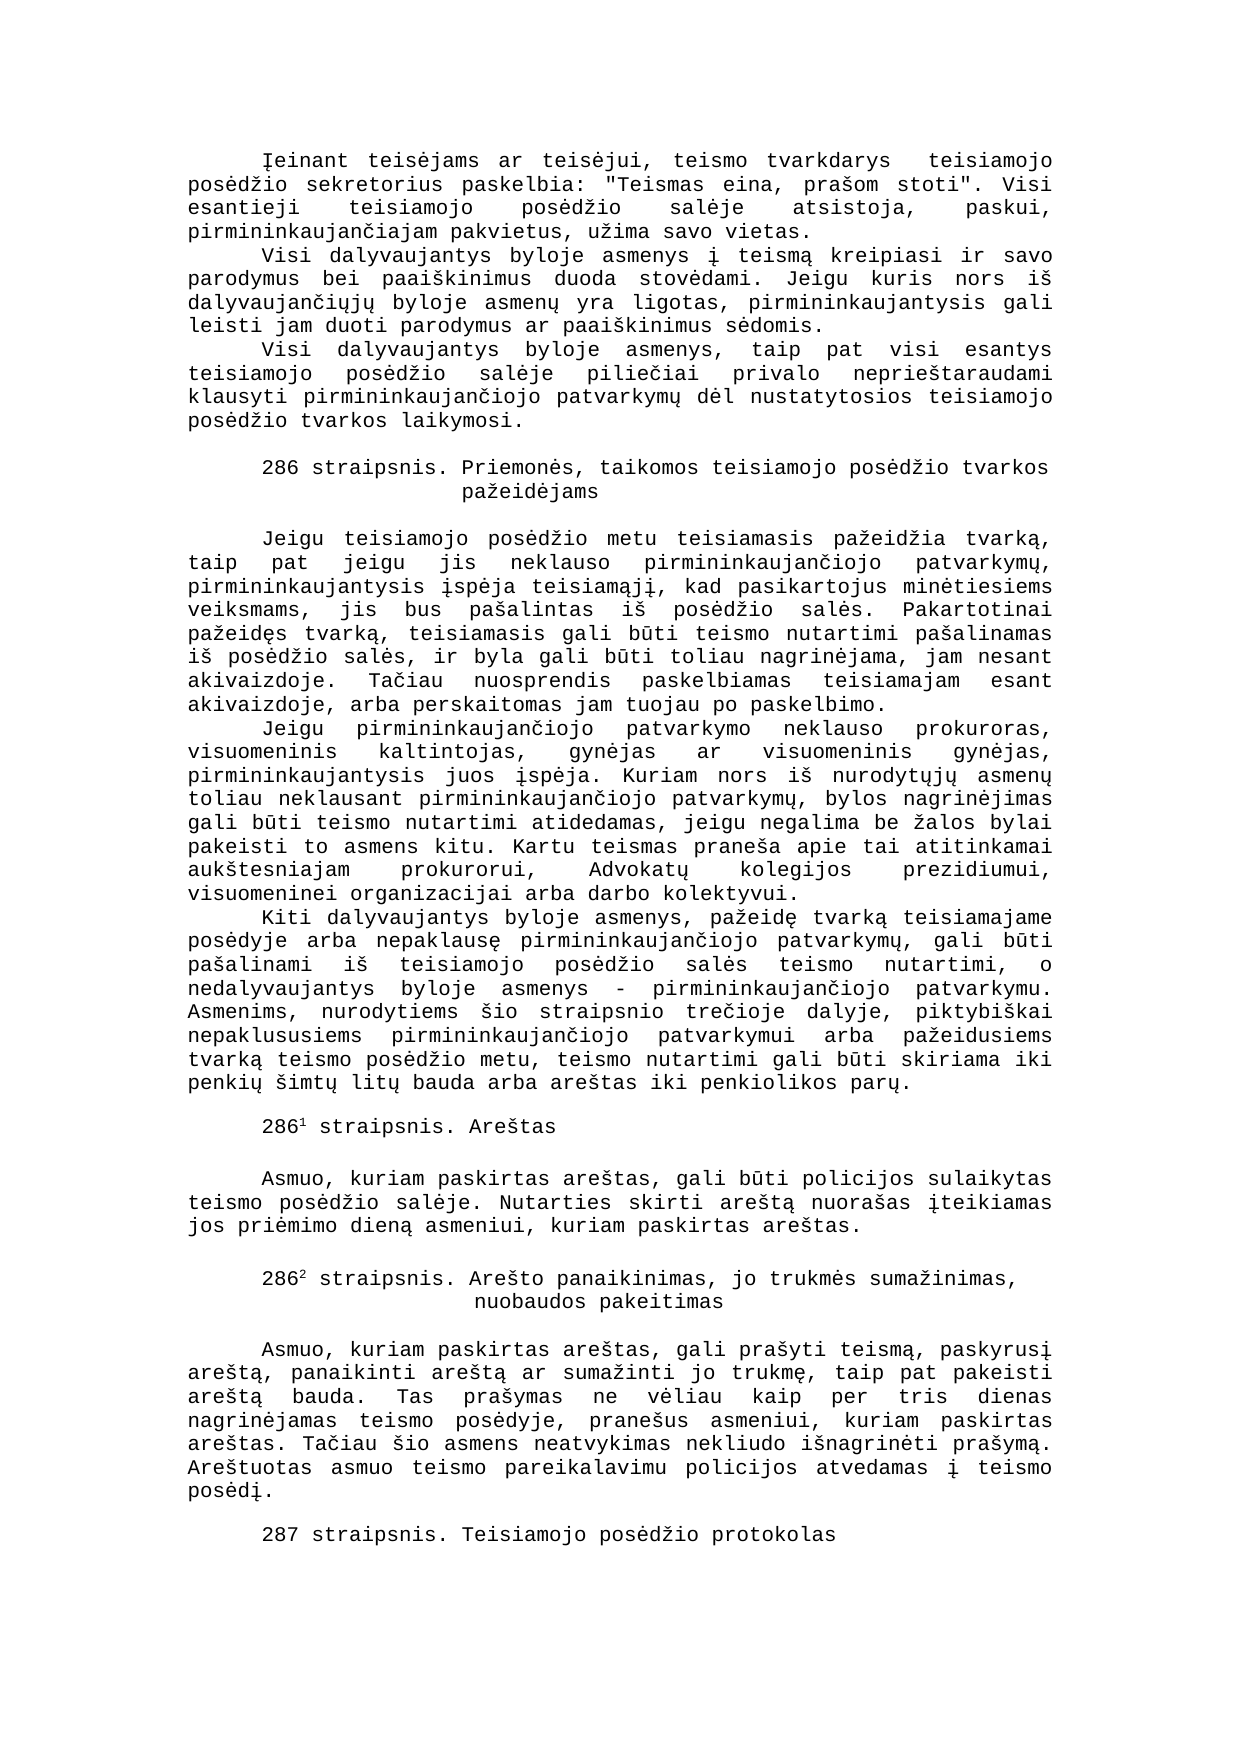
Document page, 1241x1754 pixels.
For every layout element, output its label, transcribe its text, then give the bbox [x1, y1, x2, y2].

text 2862 straipsnis. Arešto panaikinimas, jo trukmės sumažinimas, [187, 1268, 1053, 1291]
text Asmuo, kuriam paskirtas areštas, gali būti policijos sulaikytas teismo posėdžio salėje. Nutarties skirti areštą nuorašas įteikiamas jos priėmimo dieną asmeniui, kuriam paskirtas areštas. [187, 1168, 1053, 1239]
text pažeidėjams [187, 481, 1053, 505]
text 286 straipsnis. Priemonės, taikomos teisiamojo posėdžio tvarkos [187, 457, 1053, 481]
text Įeinant teisėjams ar teisėjui, teismo tvarkdarys teisiamojo posėdžio sekretorius paskelbia: "Teismas eina, prašom stoti". Visi esantieji teisiamojo posėdžio salėje atsistoja, paskui, pirmininkaujančiajam pakvietus, užima savo vietas. [187, 150, 1053, 244]
text Jeigu pirmininkaujančiojo patvarkymo neklauso prokuroras, visuomeninis kaltintojas, gynėjas ar visuomeninis gynėjas, pirmininkaujantysis juos įspėja. Kuriam nors iš nurodytųjų asmenų toliau neklausant pirmininkaujančiojo patvarkymų, bylos nagrinėjimas gali būti teismo nutartimi atidedamas, jeigu negalima be žalos bylai pakeisti to asmens kitu. Kartu teismas praneša apie tai atitinkamai aukštesniajam prokurorui, Advokatų kolegijos prezidiumui, visuomeninei organizacijai arba darbo kolektyvui. [187, 717, 1053, 907]
text 2861 straipsnis. Areštas [187, 1116, 1053, 1139]
text Jeigu teisiamojo posėdžio metu teisiamasis pažeidžia tvarką, taip pat jeigu jis neklauso pirmininkaujančiojo patvarkymų, pirmininkaujantysis įspėja teisiamąjį, kad pasikartojus minėtiesiems veiksmams, jis bus pašalintas iš posėdžio salės. Pakartotinai pažeidęs tvarką, teisiamasis gali būti teismo nutartimi pašalinamas iš posėdžio salės, ir byla gali būti toliau nagrinėjama, jam nesant akivaizdoje. Tačiau nuosprendis paskelbiamas teisiamajam esant akivaizdoje, arba perskaitomas jam tuojau po paskelbimo. [187, 528, 1053, 717]
text nuobaudos pakeitimas [187, 1291, 1053, 1315]
text Visi dalyvaujantys byloje asmenys, taip pat visi esantys teisiamojo posėdžio salėje piliečiai privalo neprieštaraudami klausyti pirmininkaujančiojo patvarkymų dėl nustatytosios teisiamojo posėdžio tvarkos laikymosi. [187, 339, 1053, 434]
text Visi dalyvaujantys byloje asmenys į teismą kreipiasi ir savo parodymus bei paaiškinimus duoda stovėdami. Jeigu kuris nors iš dalyvaujančiųjų byloje asmenų yra ligotas, pirmininkaujantysis gali leisti jam duoti parodymus ar paaiškinimus sėdomis. [187, 244, 1053, 339]
text Kiti dalyvaujantys byloje asmenys, pažeidę tvarką teisiamajame posėdyje arba nepaklausę pirmininkaujančiojo patvarkymų, gali būti pašalinami iš teisiamojo posėdžio salės teismo nutartimi, o nedalyvaujantys byloje asmenys - pirmininkaujančiojo patvarkymu. Asmenims, nurodytiems šio straipsnio trečioje dalyje, piktybiškai nepaklususiems pirmininkaujančiojo patvarkymui arba pažeidusiems tvarką teismo posėdžio metu, teismo nutartimi gali būti skiriama iki penkių šimtų litų bauda arba areštas iki penkiolikos parų. [187, 907, 1053, 1096]
text 287 straipsnis. Teisiamojo posėdžio protokolas [187, 1524, 1053, 1548]
text Asmuo, kuriam paskirtas areštas, gali prašyti teismą, paskyrusį areštą, panaikinti areštą ar sumažinti jo trukmę, taip pat pakeisti areštą bauda. Tas prašymas ne vėliau kaip per tris dienas nagrinėjamas teismo posėdyje, pranešus asmeniui, kuriam paskirtas areštas. Tačiau šio asmens neatvykimas nekliudo išnagrinėti prašymą. Areštuotas asmuo teismo pareikalavimu policijos atvedamas į teismo posėdį. [187, 1339, 1053, 1504]
